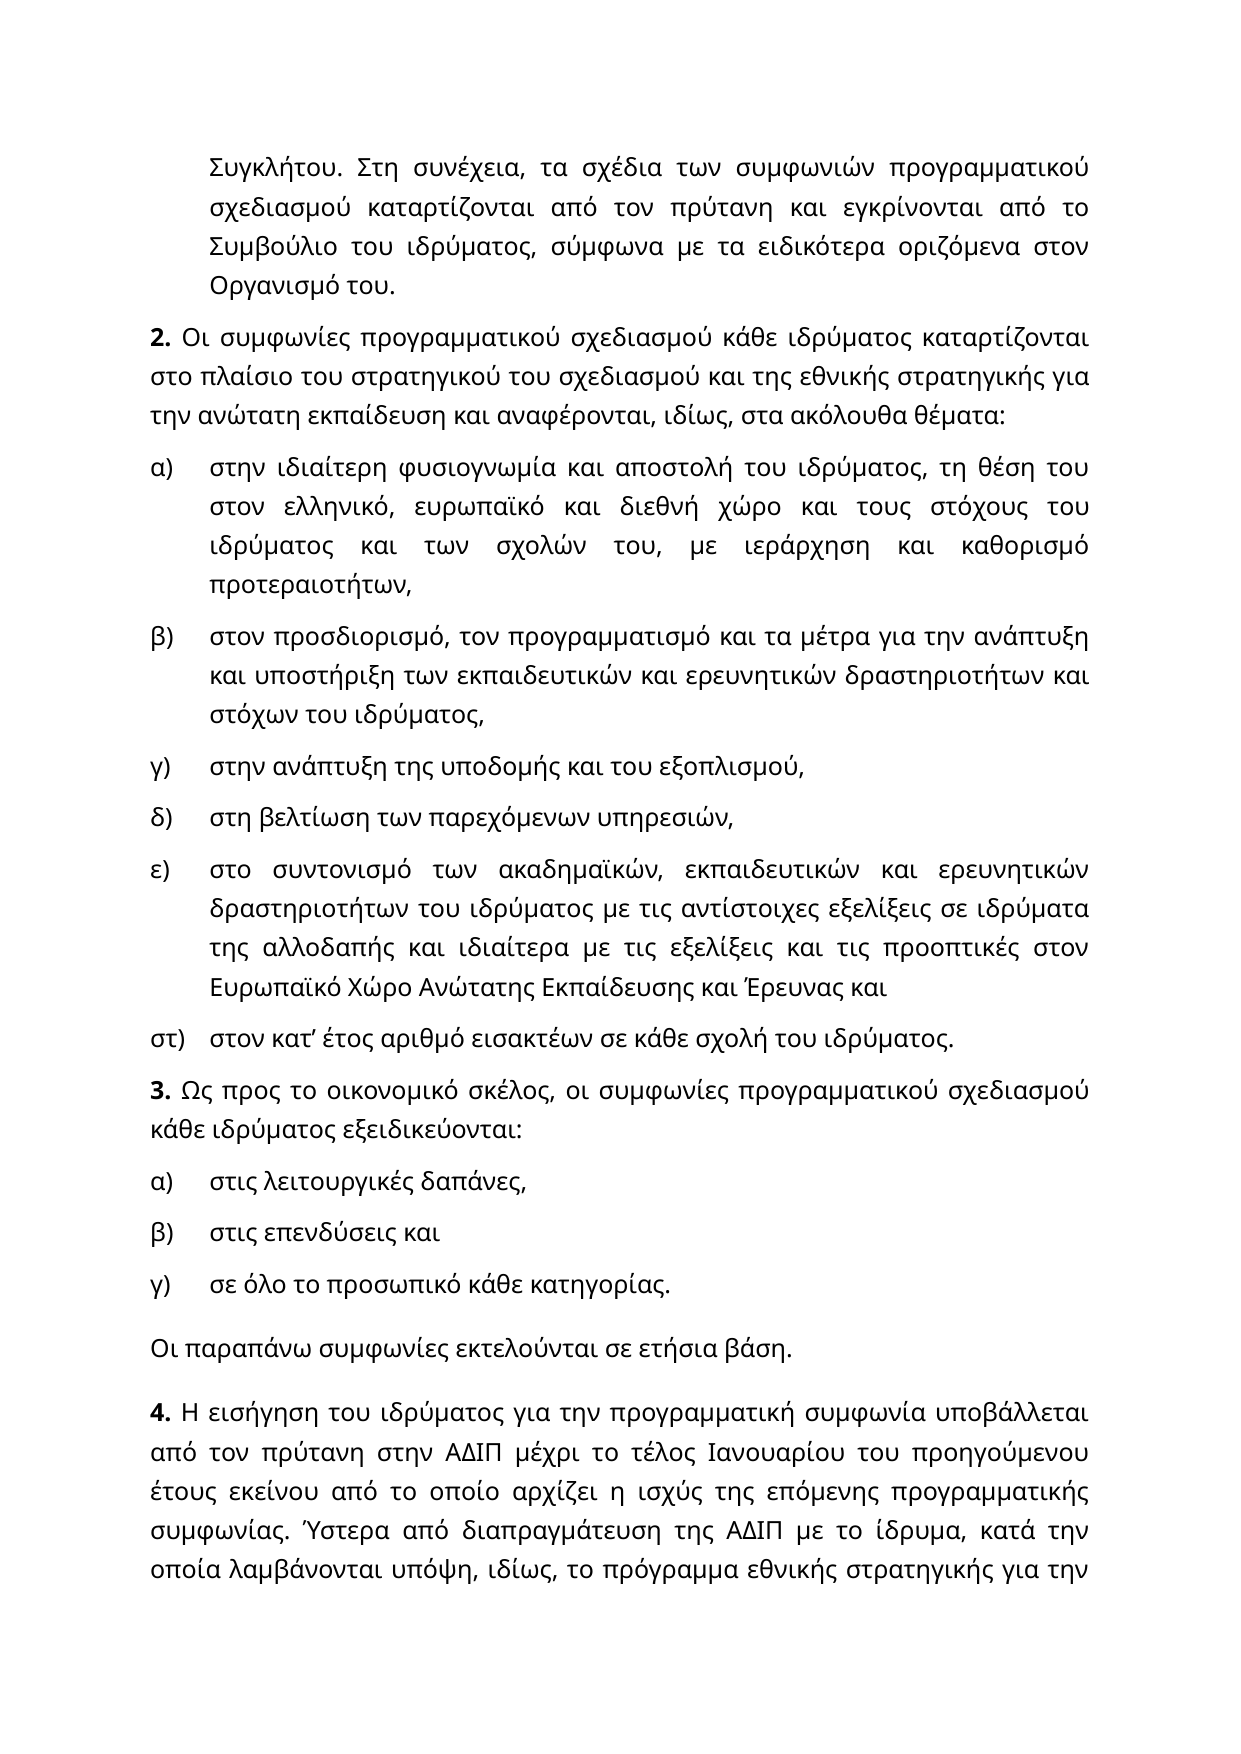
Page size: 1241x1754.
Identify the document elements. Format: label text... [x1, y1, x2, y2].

list γ) στην ανάπτυξη της υποδομής και του εξοπλισμού, [150, 748, 1090, 782]
text 3. Ως προς το οικονομικό σκέλος, οι συμφωνίες προγραμματικού σχεδιασμού κάθε ιδρύματος εξειδικεύονται: [150, 1072, 1090, 1146]
text Οι παραπάνω συμφωνίες εκτελούνται σε ετήσια βάση. [150, 1331, 1090, 1365]
list α) στις λειτουργικές δαπάνες, [150, 1163, 1090, 1197]
list β) στον προσδιορισμό, τον προγραμματισμό και τα μέτρα για την ανάπτυξη και υποστήριξη των εκπαιδευτικών και ερευνητικών δραστηριοτήτων και στόχων του ιδρύματος, [150, 618, 1090, 731]
text 2. Οι συμφωνίες προγραμματικού σχεδιασμού κάθε ιδρύματος καταρτίζονται στο πλαίσιο του στρατηγικού του σχεδιασμού και της εθνικής στρατηγικής για την ανώτατη εκπαίδευση και αναφέρονται, ιδίως, στα ακόλουθα θέματα: [150, 319, 1090, 432]
list β) στις επενδύσεις και [150, 1215, 1090, 1249]
list στ) στον κατ’ έτος αριθμό εισακτέων σε κάθε σχολή του ιδρύματος. [150, 1021, 1090, 1055]
list Συγκλήτου. Στη συνέχεια, τα σχέδια των συμφωνιών προγραμματικού σχεδιασμού καταρτίζονται από τον πρύτανη και εγκρίνονται από το Συμβούλιο του ιδρύματος, σύμφωνα με τα ειδικότερα οριζόμενα στον Οργανισμό του. [150, 150, 1090, 302]
list δ) στη βελτίωση των παρεχόμενων υπηρεσιών, [150, 800, 1090, 834]
list ε) στο συντονισμό των ακαδημαϊκών, εκπαιδευτικών και ερευνητικών δραστηριοτήτων του ιδρύματος με τις αντίστοιχες εξελίξεις σε ιδρύματα της αλλοδαπής και ιδιαίτερα με τις εξελίξεις και τις προοπτικές στον Ευρωπαϊκό Χώρο Ανώτατης Εκπαίδευσης και Έρευνας και [150, 852, 1090, 1003]
text 4. Η εισήγηση του ιδρύματος για την προγραμματική συμφωνία υποβάλλεται από τον πρύτανη στην ΑΔΙΠ μέχρι το τέλος Ιανουαρίου του προηγούμενου έτους εκείνου από το οποίο αρχίζει η ισχύς της επόμενης προγραμματικής συμφωνίας. Ύστερα από διαπραγμάτευση της ΑΔΙΠ με το ίδρυμα, κατά την οποία λαμβάνονται υπόψη, ιδίως, το πρόγραμμα εθνικής στρατηγικής για την [150, 1395, 1090, 1586]
list γ) σε όλο το προσωπικό κάθε κατηγορίας. [150, 1267, 1090, 1301]
list α) στην ιδιαίτερη φυσιογνωμία και αποστολή του ιδρύματος, τη θέση του στον ελληνικό, ευρωπαϊκό και διεθνή χώρο και τους στόχους του ιδρύματος και των σχολών του, με ιεράρχηση και καθορισμό προτεραιοτήτων, [150, 449, 1090, 601]
